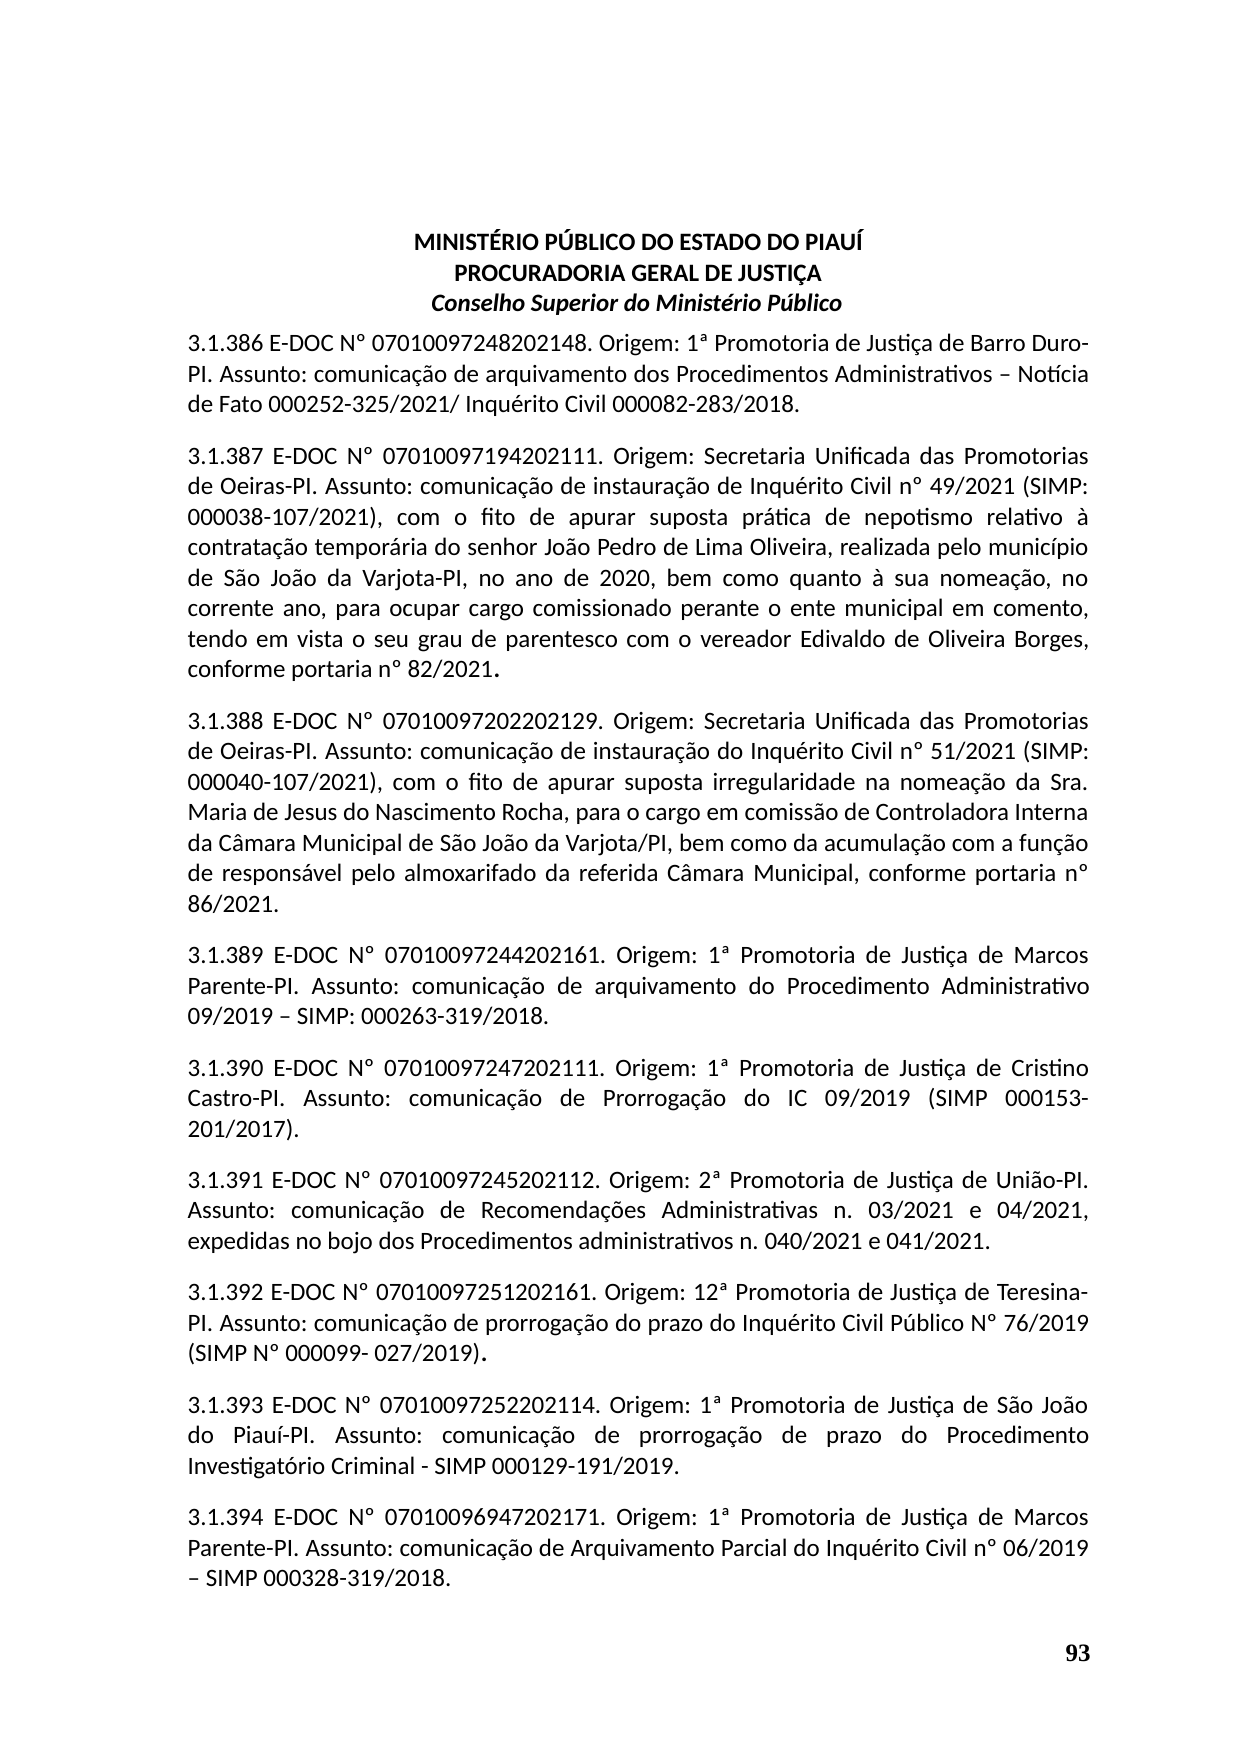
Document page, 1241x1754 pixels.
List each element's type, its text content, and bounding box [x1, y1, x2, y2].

text 3.1.391 E-DOC Nº 07010097245202112. Origem: 2ª Promotoria de Justiça de União-PI. Assunto: comunicação de Recomendações Administrativas n. 03/2021 e 04/2021, expedidas no bojo dos Procedimentos administrativos n. 040/2021 e 041/2021. [187, 1164, 1090, 1256]
text 3.1.387 E-DOC Nº 07010097194202111. Origem: Secretaria Unificada das Promotorias de Oeiras-PI. Assunto: comunicação de instauração de Inquérito Civil nº 49/2021 (SIMP: 000038-107/2021), com o fito de apurar suposta prática de nepotismo relativo à contratação temporária do senhor João Pedro de Lima Oliveira, realizada pelo município de São João da Varjota-PI, no ano de 2020, bem como quanto à sua nomeação, no corrente ano, para ocupar cargo comissionado perante o ente municipal em comento, tendo em vista o seu grau de parentesco com o vereador Edivaldo de Oliveira Borges, conforme portaria nº 82/2021. [187, 440, 1090, 684]
text 3.1.390 E-DOC Nº 07010097247202111. Origem: 1ª Promotoria de Justiça de Cristino Castro-PI. Assunto: comunicação de Prorrogação do IC 09/2019 (SIMP 000153-201/2017). [187, 1052, 1090, 1143]
text 3.1.394 E-DOC Nº 07010096947202171. Origem: 1ª Promotoria de Justiça de Marcos Parente-PI. Assunto: comunicação de Arquivamento Parcial do Inquérito Civil nº 06/2019 – SIMP 000328-319/2018. [187, 1501, 1090, 1593]
text 3.1.389 E-DOC Nº 07010097244202161. Origem: 1ª Promotoria de Justiça de Marcos Parente-PI. Assunto: comunicação de arquivamento do Procedimento Administrativo 09/2019 – SIMP: 000263-319/2018. [187, 939, 1090, 1031]
text 3.1.388 E-DOC Nº 07010097202202129. Origem: Secretaria Unificada das Promotorias de Oeiras-PI. Assunto: comunicação de instauração do Inquérito Civil nº 51/2021 (SIMP: 000040-107/2021), com o fito de apurar suposta irregularidade na nomeação da Sra. Maria de Jesus do Nascimento Rocha, para o cargo em comissão de Controladora Interna da Câmara Municipal de São João da Varjota/PI, bem como da acumulação com a função de responsável pelo almoxarifado da referida Câmara Municipal, conforme portaria nº 86/2021. [187, 705, 1090, 918]
text 3.1.386 E-DOC Nº 07010097248202148. Origem: 1ª Promotoria de Justiça de Barro Duro-PI. Assunto: comunicação de arquivamento dos Procedimentos Administrativos – Notícia de Fato 000252-325/2021/ Inquérito Civil 000082-283/2018. [187, 327, 1090, 419]
text 3.1.392 E-DOC Nº 07010097251202161. Origem: 12ª Promotoria de Justiça de Teresina-PI. Assunto: comunicação de prorrogação do prazo do Inquérito Civil Público Nº 76/2019 (SIMP Nº 000099- 027/2019). [187, 1277, 1090, 1368]
text 3.1.393 E-DOC Nº 07010097252202114. Origem: 1ª Promotoria de Justiça de São João do Piauí-PI. Assunto: comunicação de prorrogação de prazo do Procedimento Investigatório Criminal - SIMP 000129-191/2019. [187, 1389, 1090, 1481]
